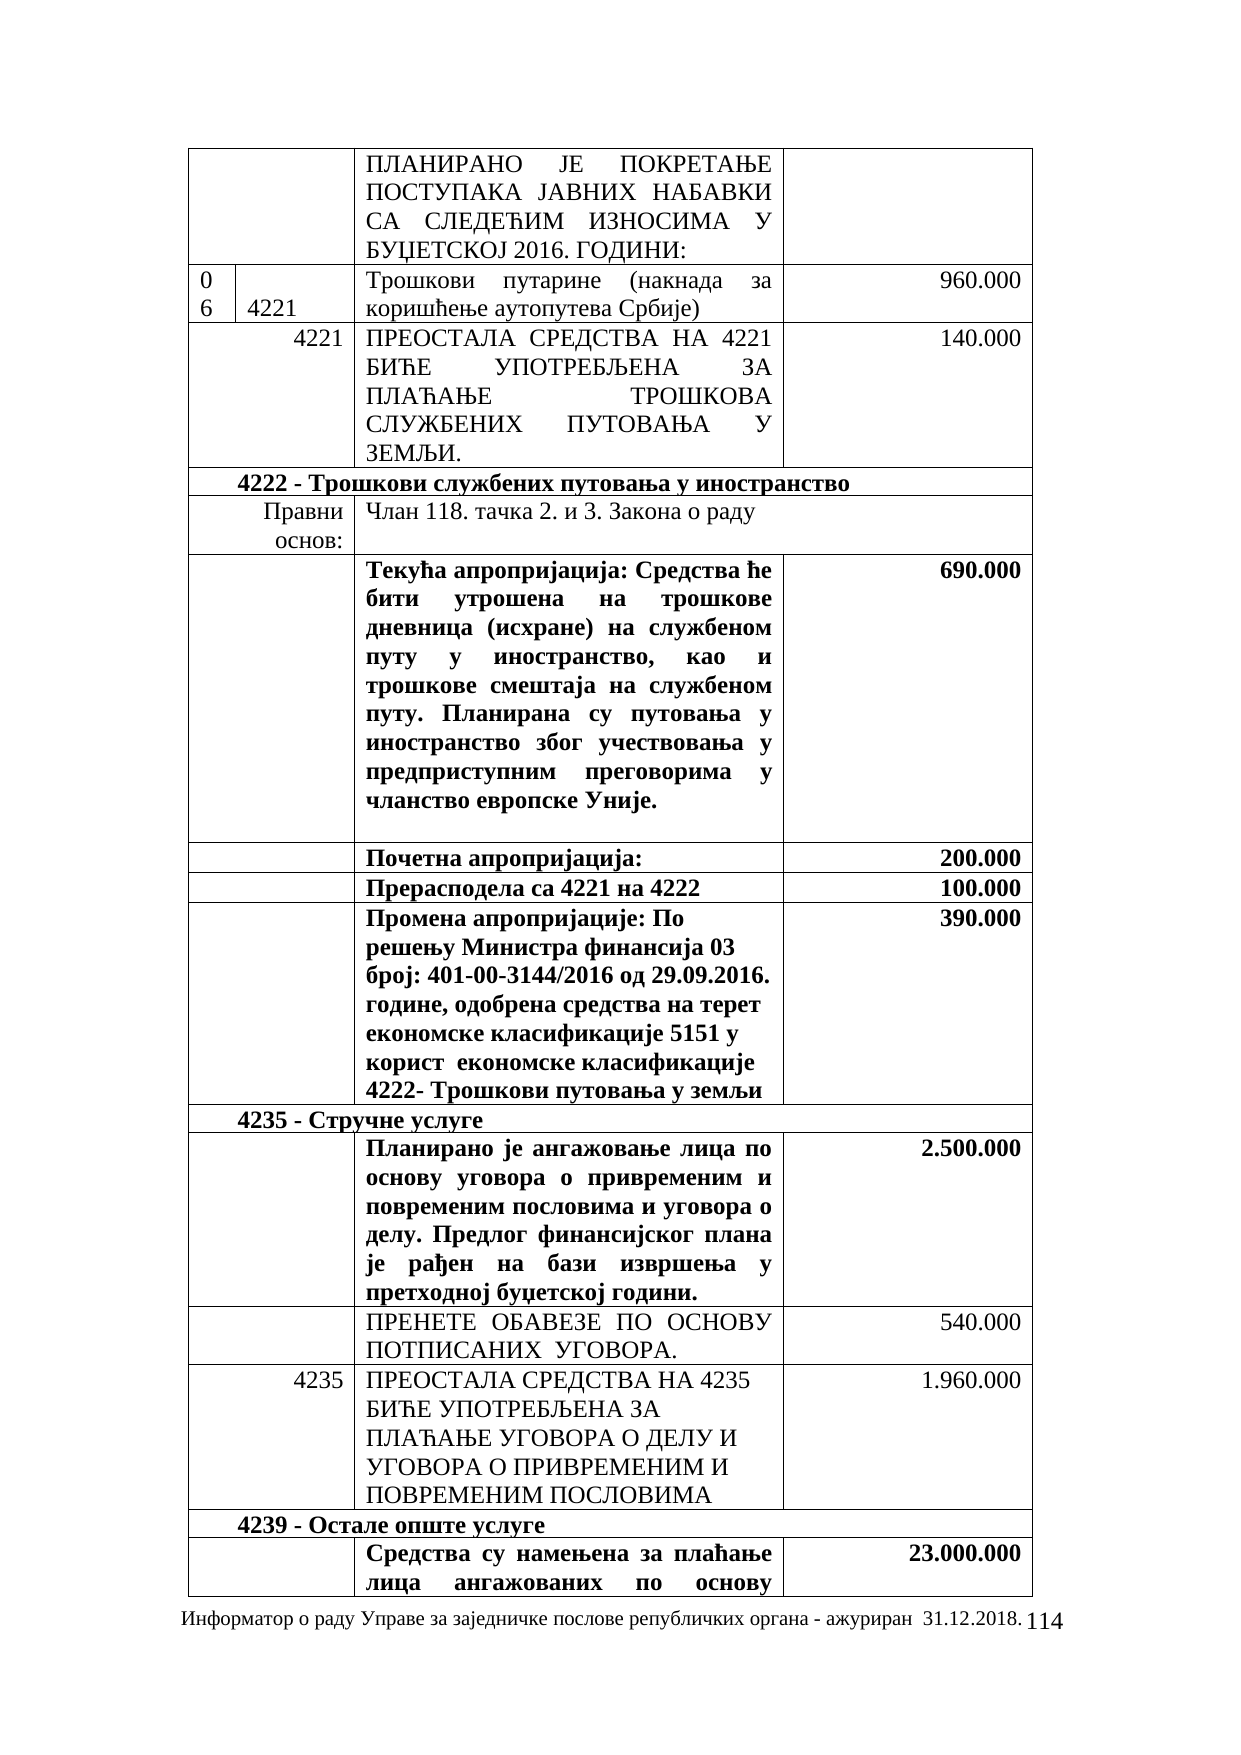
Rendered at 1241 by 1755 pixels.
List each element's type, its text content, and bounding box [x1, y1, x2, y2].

table_cell [189, 1133, 354, 1306]
table_cell 690.000 [784, 555, 1032, 842]
table_cell [189, 1538, 354, 1596]
table_cell [1033, 902, 1074, 1104]
table_cell Текућа апропријација: Средства ће бити утрошена на трошкове дневница (исхране) на службеном путу у иностранство, као и трошкове смештаја на службеном путу. Планирана су путовања у иностранство због учествовања у предприступним преговорима у чланство европске Уније. [355, 555, 783, 842]
table_cell 4221 [189, 323, 354, 467]
table_cell Планирано је ангажовање лица по основу уговора о привременим и повременим пословима и уговора о делу. Предлог финансијског плана је рађен на бази извршења у претходној буџетској години. [355, 1133, 783, 1306]
table_cell ПЛАНИРАНО ЈЕ ПОКРЕТАЊЕ ПОСТУПАКА ЈАВНИХ НАБАВКИ СА СЛЕДЕЋИМ ИЗНОСИМА У БУЏЕТСКОЈ 2016. ГОДИНИ: [355, 149, 783, 264]
table_cell 4221 [236, 265, 354, 322]
table_cell [189, 149, 354, 264]
table_cell [1033, 1104, 1074, 1132]
table_cell [1033, 1306, 1074, 1364]
table_cell Прерасподела са 4221 на 4222 [355, 873, 783, 902]
table_cell ПРЕОСТАЛА СРЕДСТВА НА 4235 БИЋЕ УПОТРЕБЉЕНА ЗА ПЛАЋАЊЕ УГОВОРА О ДЕЛУ И УГОВОРА О ПРИВРЕМЕНИМ И ПОВРЕМЕНИМ ПОСЛОВИМА [355, 1365, 783, 1509]
table_cell [1033, 1537, 1074, 1596]
table_cell 200.000 [784, 843, 1032, 872]
table_cell 140.000 [784, 323, 1032, 467]
table_cell Члан 118. тачка 2. и 3. Закона о раду [355, 496, 1032, 554]
table_cell Почетна апропријација: [355, 843, 783, 872]
table_cell [1033, 1509, 1074, 1537]
table_cell Правни основ: [189, 496, 354, 554]
table_cell [1033, 322, 1074, 467]
table_cell Средства су намењена за плаћање лица ангажованих по основу [355, 1538, 783, 1596]
table_cell [1033, 554, 1074, 842]
table_cell [1033, 264, 1074, 322]
table_cell 4222 - Трошкови службених путовања у иностранство [189, 468, 1032, 495]
table_cell [189, 843, 354, 872]
table_cell [1033, 872, 1074, 902]
table_cell [1033, 467, 1074, 495]
table_cell 4235 [189, 1365, 354, 1509]
table_cell 100.000 [784, 873, 1032, 902]
table_cell [189, 903, 354, 1104]
table_cell 4239 - Остале опште услуге [189, 1510, 1032, 1537]
table_cell [1033, 842, 1074, 872]
table_cell [189, 873, 354, 902]
table_cell [1033, 1132, 1074, 1306]
table_cell ПРЕОСТАЛА СРЕДСТВА НА 4221 БИЋЕ УПОТРЕБЉЕНА ЗА ПЛАЋАЊЕ ТРОШКОВА СЛУЖБЕНИХ ПУТОВАЊА У ЗЕМЉИ. [355, 323, 783, 467]
table_cell 540.000 [784, 1307, 1032, 1364]
table_cell Промена апропријације: По решењу Министра финансија 03 број: 401-00-3144/2016 од 29.09.2016. године, одобрена средства на терет економске класификације 5151 у корист економске класификације 4222- Трошкови путовања у земљи [355, 903, 783, 1104]
table_cell [1033, 495, 1074, 554]
table_cell 23.000.000 [784, 1538, 1032, 1596]
table_cell [189, 1307, 354, 1364]
table_cell 06 [189, 265, 235, 322]
table_cell [1033, 148, 1074, 264]
table_cell 390.000 [784, 903, 1032, 1104]
table_cell [1033, 1364, 1074, 1509]
table_cell 1.960.000 [784, 1365, 1032, 1509]
table_cell Трошкови путарине (накнада за коришћење аутопутева Србије) [355, 265, 783, 322]
table_cell [784, 149, 1032, 264]
table_cell 960.000 [784, 265, 1032, 322]
table_cell 2.500.000 [784, 1133, 1032, 1306]
table_cell ПРЕНЕТЕ ОБАВЕЗЕ ПО ОСНОВУ ПОТПИСАНИХ УГОВОРА. [355, 1307, 783, 1364]
table_cell 4235 - Стручне услуге [189, 1105, 1032, 1132]
table_cell [189, 555, 354, 842]
